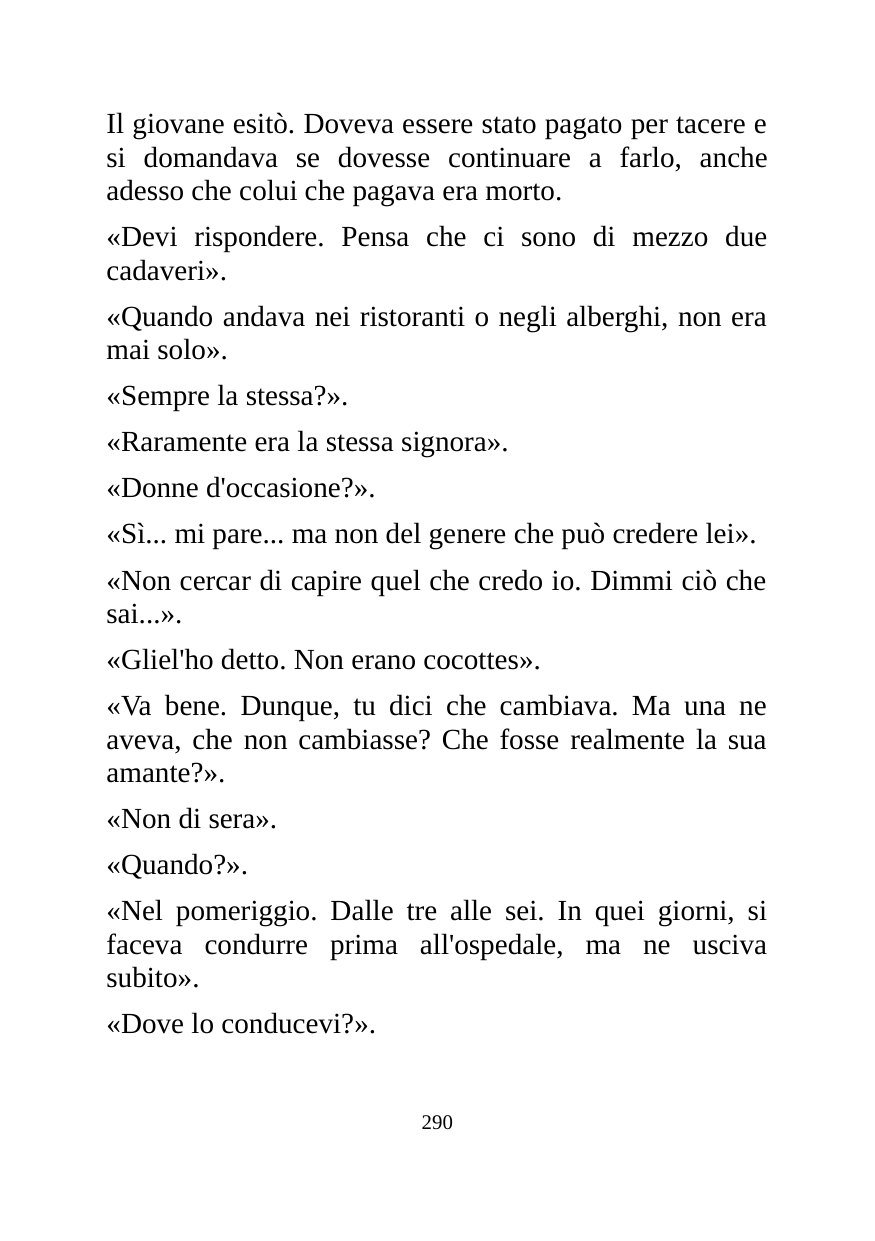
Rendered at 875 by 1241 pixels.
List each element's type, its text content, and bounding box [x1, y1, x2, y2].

text «Nel pomeriggio. Dalle tre alle sei. In quei giorni, si faceva condurre prima all'ospedale, ma ne usciva subito». [106, 893, 768, 994]
text «Raramente era la stessa signora». [106, 424, 768, 458]
text «Quando andava nei ristoranti o negli alberghi, non era mai solo». [106, 299, 768, 366]
text «Quando?». [106, 847, 768, 881]
text «Non cercar di capire quel che credo io. Dimmi ciò che sai...». [106, 563, 768, 630]
text «Donne d'occasione?». [106, 471, 768, 504]
text «Sì... mi pare... ma non del genere che può credere lei». [106, 517, 768, 550]
text «Gliel'ho detto. Non erano cocottes». [106, 642, 768, 676]
text «Sempre la stessa?». [106, 378, 768, 412]
text «Devi rispondere. Pensa che ci sono di mezzo due cadaveri». [106, 219, 768, 286]
text «Non di sera». [106, 801, 768, 835]
text «Dove lo conducevi?». [106, 1007, 768, 1040]
text Il giovane esitò. Doveva essere stato pagato per tacere e si domandava se dovesse continuare a farlo, anche adesso che colui che pagava era morto. [106, 106, 768, 207]
text «Va bene. Dunque, tu dici che cambiava. Ma una ne aveva, che non cambiasse? Che fosse realmente la sua amante?». [106, 688, 768, 789]
